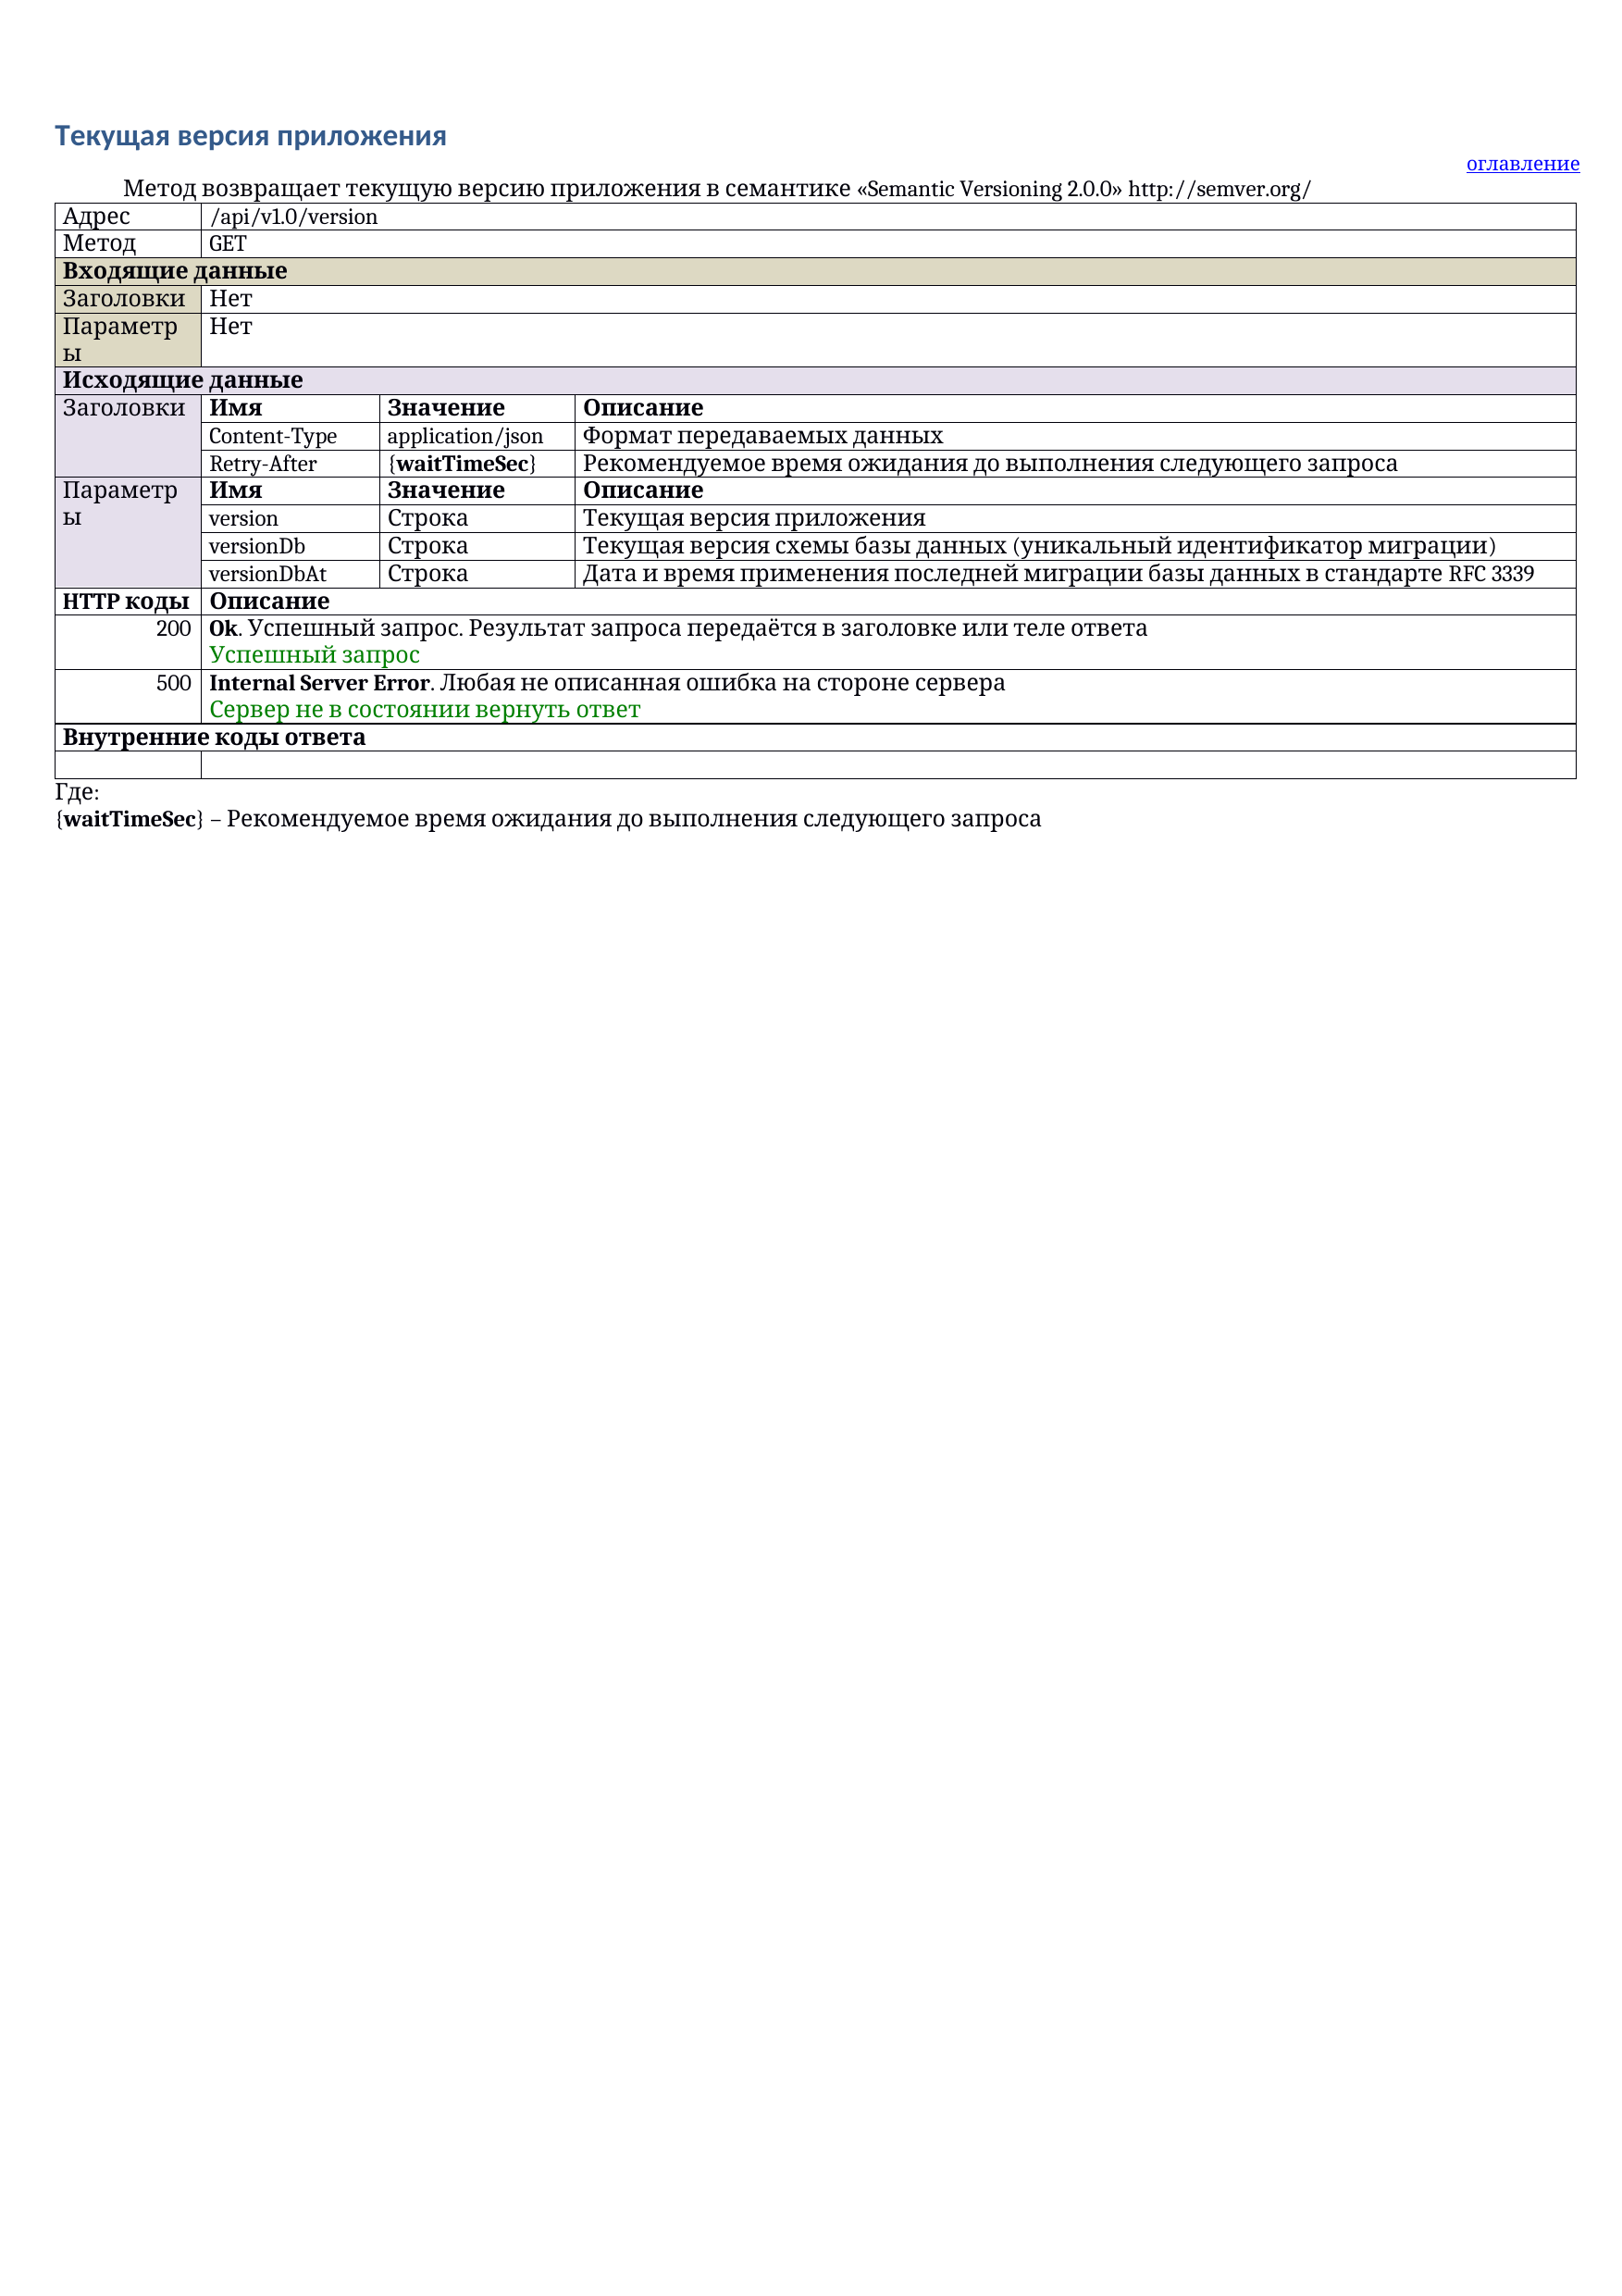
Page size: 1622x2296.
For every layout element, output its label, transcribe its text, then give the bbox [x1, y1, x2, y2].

table_cell GET [202, 230, 1576, 257]
subtitle Текущая версия приложения [55, 116, 1580, 154]
table_cell [1577, 366, 1584, 394]
table_cell Входящие данные [56, 258, 1576, 285]
table_cell Имя [202, 395, 379, 422]
table_cell application/json [380, 423, 575, 450]
table_cell versionDbAt [202, 561, 379, 587]
table_cell Content-Type [202, 423, 379, 450]
table_cell Заголовки [56, 395, 201, 477]
table_cell [1577, 257, 1584, 285]
table_header Адрес [56, 204, 201, 230]
table_cell [1577, 588, 1584, 614]
table_cell Описание [202, 589, 1576, 614]
table_cell Дата и время применения последней миграции базы данных в стандарте RFC 3339 [576, 561, 1576, 587]
table_cell {waitTimeSec} [380, 451, 575, 477]
table_cell Параметры [56, 478, 201, 587]
table_header [1577, 203, 1584, 230]
table_cell [1577, 751, 1584, 778]
table_cell [1577, 477, 1584, 504]
table_cell Рекомендуемое время ожидания до выполнения следующего запроса [576, 451, 1576, 477]
table_cell [1577, 532, 1584, 560]
table_cell HTTP коды [56, 589, 201, 614]
text Где: [55, 779, 1580, 806]
table_cell Internal Server Error. Любая не описанная ошибка на стороне сервера Сервер не в состоянии вернуть ответ [202, 670, 1576, 723]
table_cell version [202, 505, 379, 532]
table_cell [1577, 313, 1584, 366]
table_cell Параметры [56, 314, 201, 366]
table_cell [1577, 504, 1584, 532]
table_cell Значение [380, 395, 575, 422]
table_cell [1577, 394, 1584, 477]
table_cell Ok. Успешный запрос. Результат запроса передаётся в заголовке или теле ответа Успешный запрос [202, 615, 1576, 669]
table_cell Retry-After [202, 451, 379, 477]
table_cell versionDb [202, 533, 379, 560]
table_cell Описание [576, 478, 1576, 504]
table_cell [1577, 669, 1584, 723]
table_cell [1577, 230, 1584, 257]
table_cell Метод [56, 230, 201, 257]
table_cell Имя [202, 478, 379, 504]
table_cell Нет [202, 314, 1576, 366]
table_cell Текущая версия схемы базы данных (уникальный идентификатор миграции) [576, 533, 1576, 560]
table_header /api/v1.0/version [202, 204, 1576, 230]
table_cell 200 [56, 615, 201, 669]
table_cell Формат передаваемых данных [576, 423, 1576, 450]
text {waitTimeSec} – Рекомендуемое время ожидания до выполнения следующего запроса [55, 806, 1580, 832]
table_cell [1577, 560, 1584, 587]
table_cell Внутренние коды ответа [56, 725, 1576, 751]
table_cell [202, 751, 1576, 778]
table_cell Строка [380, 561, 575, 587]
table_cell Описание [576, 395, 1576, 422]
table_cell Нет [202, 286, 1576, 313]
table_cell Исходящие данные [56, 367, 1576, 394]
table_cell [1577, 285, 1584, 313]
text оглавление [55, 154, 1580, 176]
table_cell Строка [380, 533, 575, 560]
table_cell Строка [380, 505, 575, 532]
table_cell Значение [380, 478, 575, 504]
table_cell [56, 751, 201, 778]
table_cell Заголовки [56, 286, 201, 313]
text Метод возвращает текущую версию приложения в семантике «Semantic Versioning 2.0.0» http://semver.org/ [55, 176, 1580, 202]
table_cell 500 [56, 670, 201, 723]
table_cell [1577, 614, 1584, 669]
table_cell Текущая версия приложения [576, 505, 1576, 532]
table_cell [1577, 723, 1584, 751]
